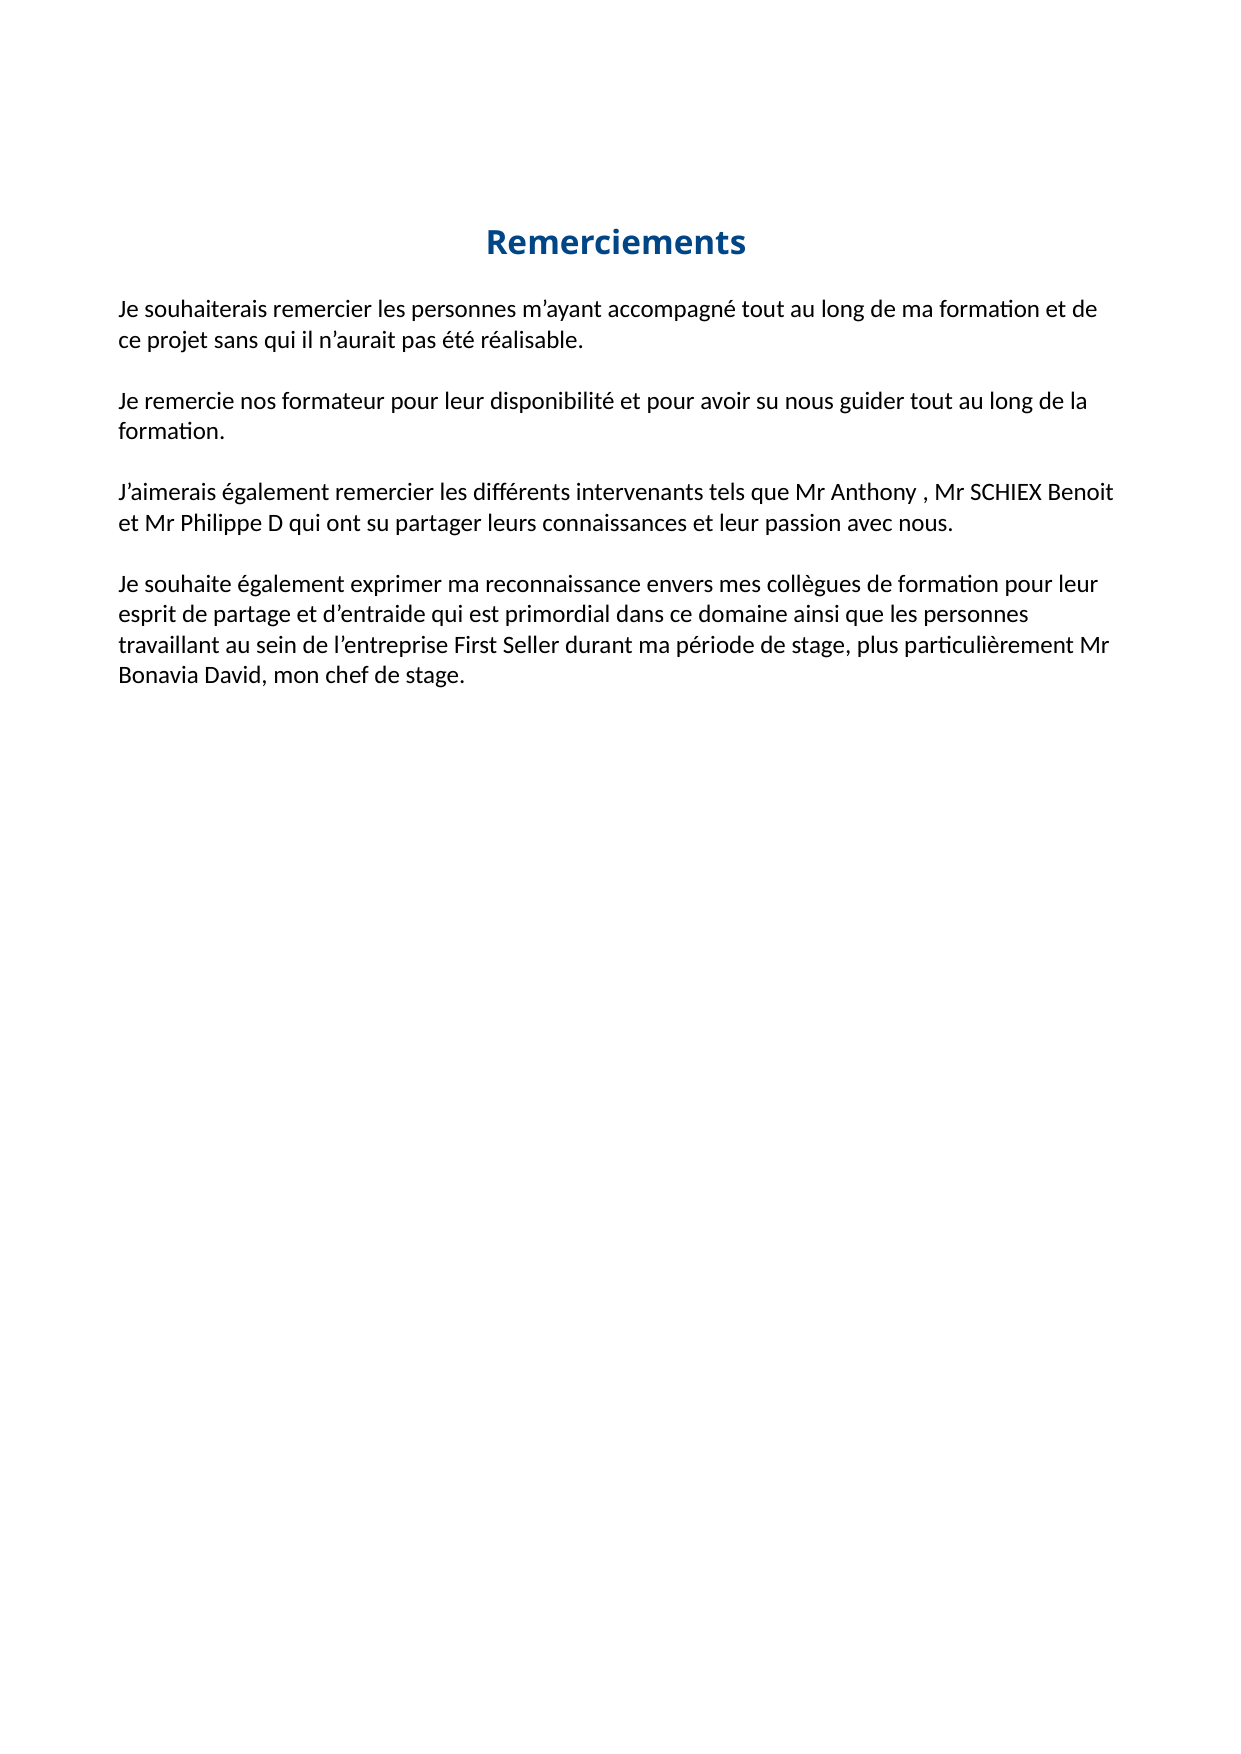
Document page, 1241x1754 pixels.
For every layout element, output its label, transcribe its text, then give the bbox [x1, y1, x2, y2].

text Je souhaiterais remercier les personnes m’ayant accompagné tout au long de ma formation et de ce projet sans qui il n’aurait pas été réalisable. [118, 293, 1122, 354]
text J’aimerais également remercier les différents intervenants tels que Mr Anthony , Mr SCHIEX Benoit et Mr Philippe D qui ont su partager leurs connaissances et leur passion avec nous. [118, 477, 1122, 538]
text Je souhaite également exprimer ma reconnaissance envers mes collègues de formation pour leur esprit de partage et d’entraide qui est primordial dans ce domaine ainsi que les personnes travaillant au sein de l’entreprise First Seller durant ma période de stage, plus particulièrement Mr Bonavia David, mon chef de stage. [118, 568, 1122, 690]
text Remerciements [118, 219, 1122, 264]
text Je remercie nos formateur pour leur disponibilité et pour avoir su nous guider tout au long de la formation. [118, 385, 1122, 446]
